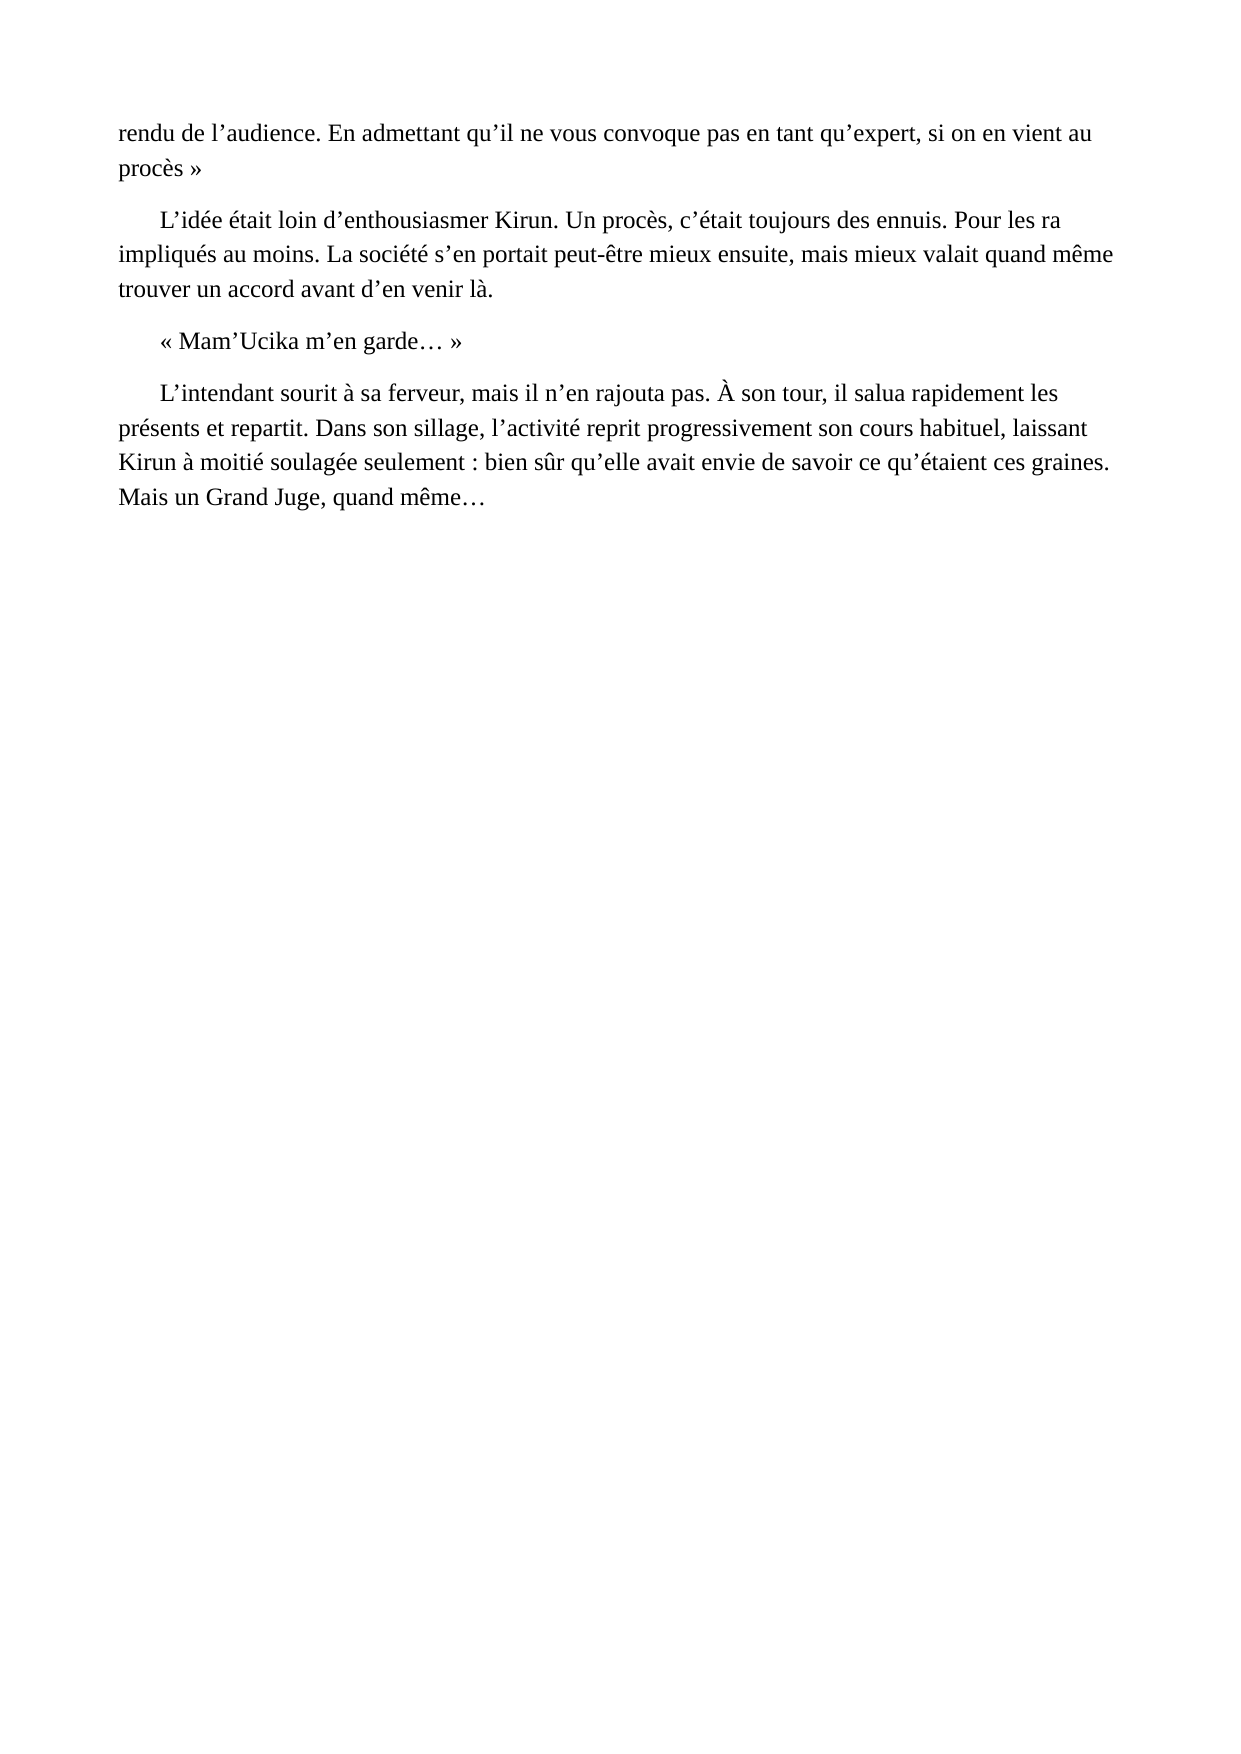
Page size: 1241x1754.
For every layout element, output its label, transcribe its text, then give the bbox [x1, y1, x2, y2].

text « Mam’Ucika m’en garde… » [118, 326, 1122, 355]
text L’idée était loin d’enthousiasmer Kirun. Un procès, c’était toujours des ennuis. Pour les ra impliqués au moins. La société s’en portait peut-être mieux ensuite, mais mieux valait quand même trouver un accord avant d’en venir là. [118, 205, 1122, 302]
text rendu de l’audience. En admettant qu’il ne vous convoque pas en tant qu’expert, si on en vient au procès » [118, 118, 1122, 181]
text L’intendant sourit à sa ferveur, mais il n’en rajouta pas. À son tour, il salua rapidement les présents et repartit. Dans son sillage, l’activité reprit progressivement son cours habituel, laissant Kirun à moitié soulagée seulement : bien sûr qu’elle avait envie de savoir ce qu’étaient ces graines. Mais un Grand Juge, quand même… [118, 378, 1122, 510]
